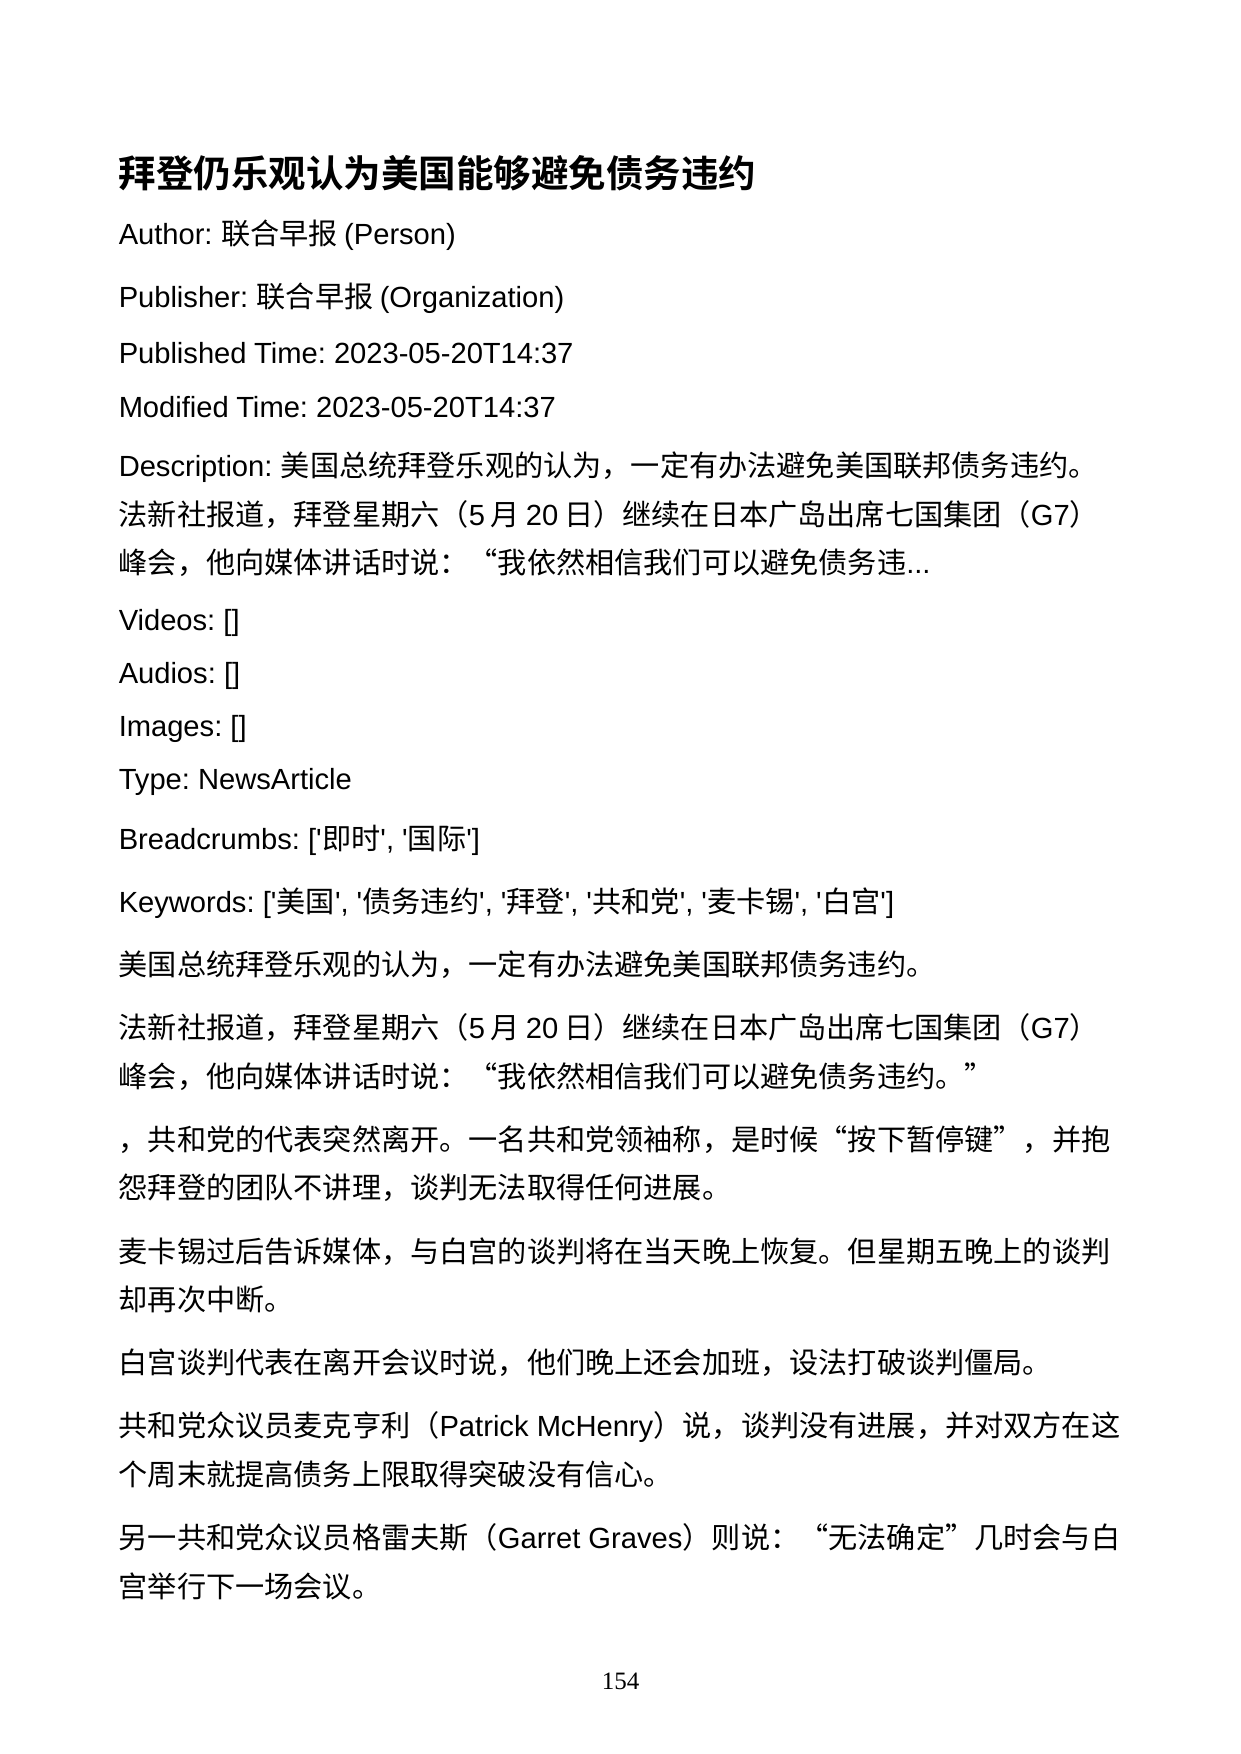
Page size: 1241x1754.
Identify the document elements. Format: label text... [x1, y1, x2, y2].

text 另一共和党众议员格雷夫斯（Garret Graves）则说：“无法确定”几时会与白宫举行下一场会议。 [118, 1515, 1122, 1606]
text Keywords: ['美国', '债务违约', '拜登', '共和党', '麦卡锡', '白宫'] [118, 879, 1122, 921]
text Videos: [] [118, 603, 1122, 637]
text Author: 联合早报 (Person) [118, 210, 1122, 253]
text Description: 美国总统拜登乐观的认为，一定有办法避免美国联邦债务违约。法新社报道，拜登星期六（5月20日）继续在日本广岛出席七国集团（G7）峰会，他向媒体讲话时说：“我依然相信我们可以避免债务违... [118, 443, 1122, 582]
text 白宫谈判代表在离开会议时说，他们晚上还会加班，设法打破谈判僵局。 [118, 1340, 1122, 1382]
text ，共和党的代表突然离开。一名共和党领袖称，是时候“按下暂停键”，并抱怨拜登的团队不讲理，谈判无法取得任何进展。 [118, 1117, 1122, 1207]
text 麦卡锡过后告诉媒体，与白宫的谈判将在当天晚上恢复。但星期五晚上的谈判却再次中断。 [118, 1228, 1122, 1319]
text 共和党众议员麦克亨利（Patrick McHenry）说，谈判没有进展，并对双方在这个周末就提高债务上限取得突破没有信心。 [118, 1403, 1122, 1494]
text Publisher: 联合早报 (Organization) [118, 273, 1122, 316]
text 法新社报道，拜登星期六（5月20日）继续在日本广岛出席七国集团（G7）峰会，他向媒体讲话时说：“我依然相信我们可以避免债务违约。” [118, 1005, 1122, 1096]
text Breadcrumbs: ['即时', '国际'] [118, 816, 1122, 858]
subtitle 拜登仍乐观认为美国能够避免债务违约 [118, 143, 1122, 198]
text Audios: [] [118, 656, 1122, 690]
text Type: NewsArticle [118, 762, 1122, 796]
text 美国总统拜登乐观的认为，一定有办法避免美国联邦债务违约。 [118, 942, 1122, 984]
text Images: [] [118, 709, 1122, 743]
text Modified Time: 2023-05-20T14:37 [118, 390, 1122, 423]
text Published Time: 2023-05-20T14:37 [118, 337, 1122, 370]
